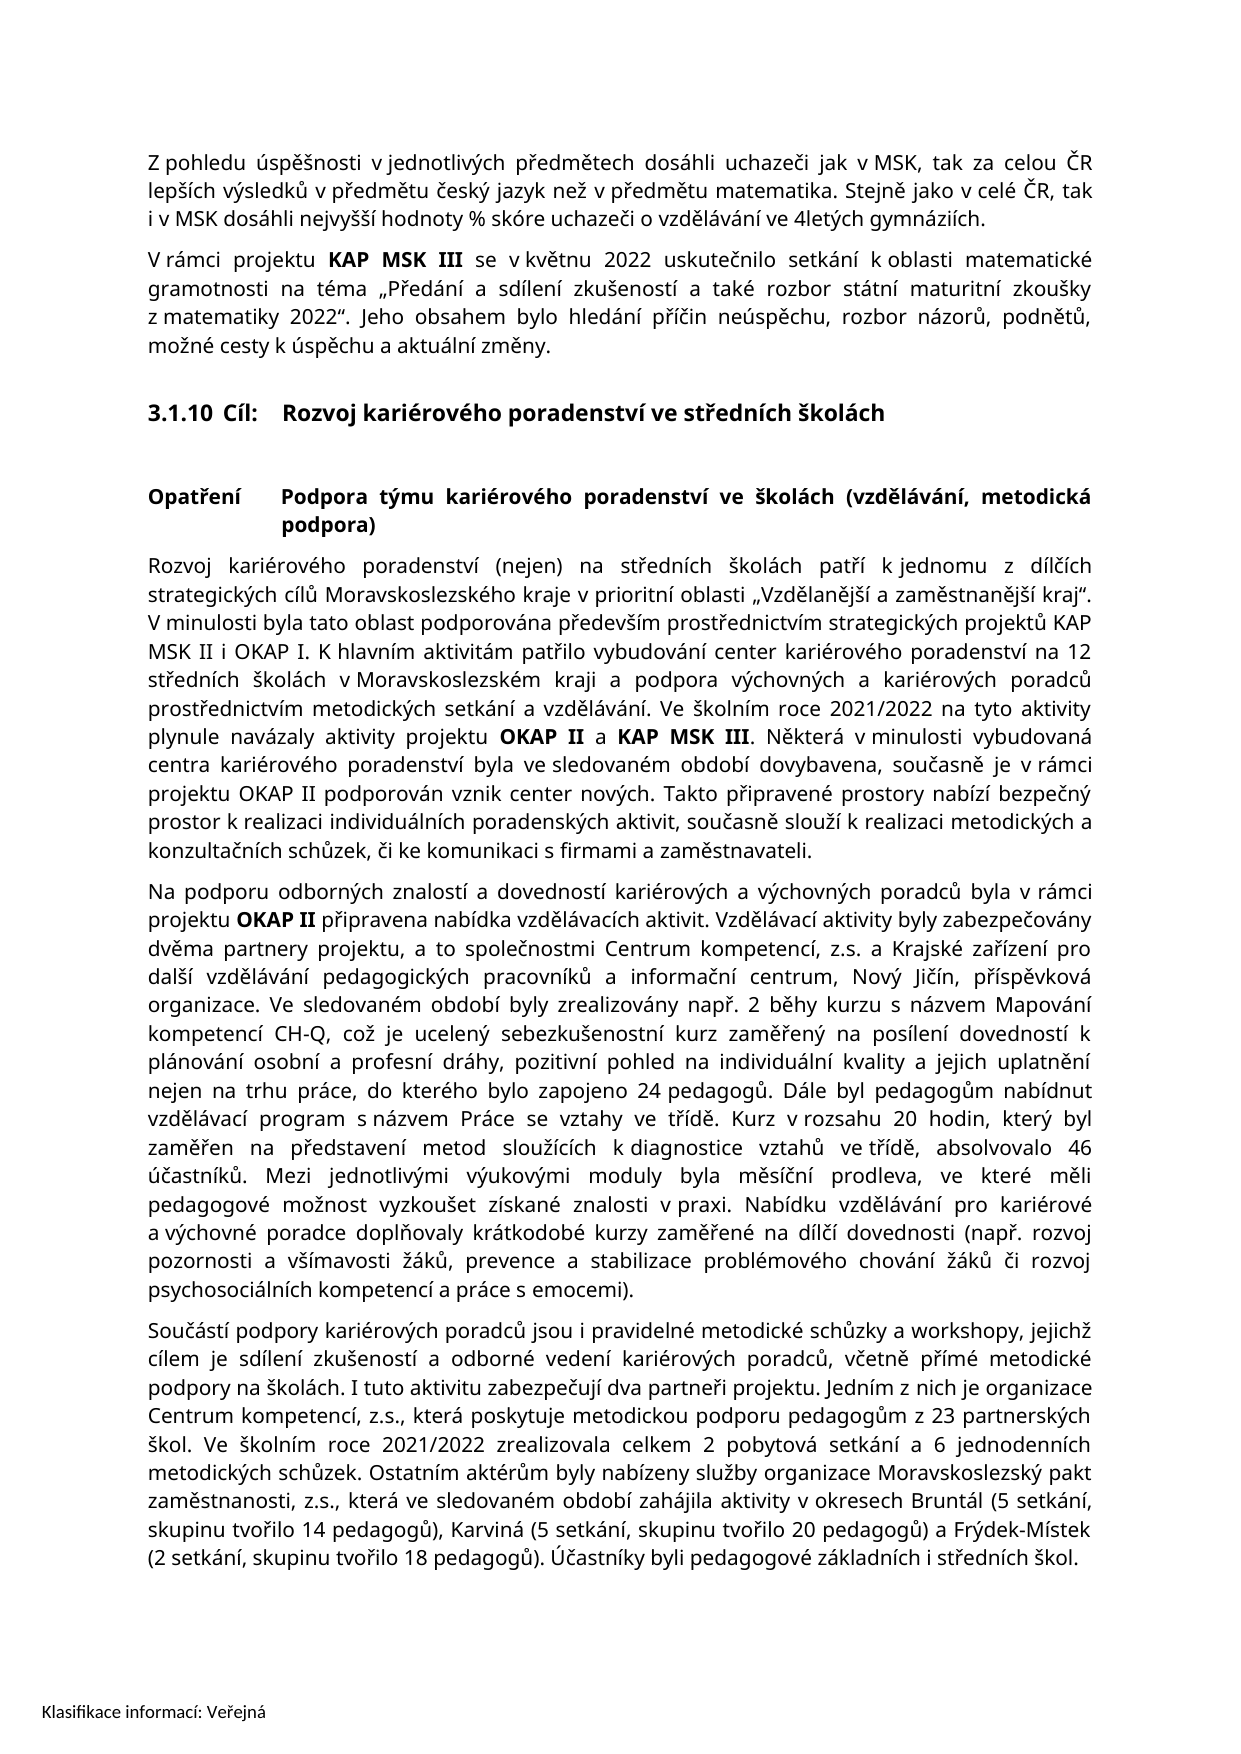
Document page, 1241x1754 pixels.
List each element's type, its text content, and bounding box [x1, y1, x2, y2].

subtitle Cíl: Rozvoj kariérového poradenství ve středních školách [148, 397, 1092, 428]
text V rámci projektu KAP MSK III se v květnu 2022 uskutečnilo setkání k oblasti matematické gramotnosti na téma „Předání a sdílení zkušeností a také rozbor státní maturitní zkoušky z matematiky 2022“. Jeho obsahem bylo hledání příčin neúspěchu, rozbor názorů, podnětů, možné cesty k úspěchu a aktuální změny. [148, 246, 1092, 359]
text Součástí podpory kariérových poradců jsou i pravidelné metodické schůzky a workshopy, jejichž cílem je sdílení zkušeností a odborné vedení kariérových poradců, včetně přímé metodické podpory na školách. I tuto aktivitu zabezpečují dva partneři projektu. Jedním z nich je organizace Centrum kompetencí, z.s., která poskytuje metodickou podporu pedagogům z 23 partnerských škol. Ve školním roce 2021/2022 zrealizovala celkem 2 pobytová setkání a 6 jednodenních metodických schůzek. Ostatním aktérům byly nabízeny služby organizace Moravskoslezský pakt zaměstnanosti, z.s., která ve sledovaném období zahájila aktivity v okresech Bruntál (5 setkání, skupinu tvořilo 14 pedagogů), Karviná (5 setkání, skupinu tvořilo 20 pedagogů) a Frýdek-Místek (2 setkání, skupinu tvořilo 18 pedagogů). Účastníky byli pedagogové základních i středních škol. [148, 1316, 1092, 1572]
text Z pohledu úspěšnosti v jednotlivých předmětech dosáhli uchazeči jak v MSK, tak za celou ČR lepších výsledků v předmětu český jazyk než v předmětu matematika. Stejně jako v celé ČR, tak i v MSK dosáhli nejvyšší hodnoty % skóre uchazeči o vzdělávání ve 4letých gymnáziích. [148, 148, 1092, 233]
text Rozvoj kariérového poradenství (nejen) na středních školách patří k jednomu z dílčích strategických cílů Moravskoslezského kraje v prioritní oblasti „Vzdělanější a zaměstnanější kraj“. V minulosti byla tato oblast podporována především prostřednictvím strategických projektů KAP MSK II i OKAP I. K hlavním aktivitám patřilo vybudování center kariérového poradenství na 12 středních školách v Moravskoslezském kraji a podpora výchovných a kariérových poradců prostřednictvím metodických setkání a vzdělávání. Ve školním roce 2021/2022 na tyto aktivity plynule navázaly aktivity projektu OKAP II a KAP MSK III. Některá v minulosti vybudovaná centra kariérového poradenství byla ve sledovaném období dovybavena, současně je v rámci projektu OKAP II podporován vznik center nových. Takto připravené prostory nabízí bezpečný prostor k realizaci individuálních poradenských aktivit, současně slouží k realizaci metodických a konzultačních schůzek, či ke komunikaci s firmami a zaměstnavateli. [148, 552, 1092, 864]
text Na podporu odborných znalostí a dovedností kariérových a výchovných poradců byla v rámci projektu OKAP II připravena nabídka vzdělávacích aktivit. Vzdělávací aktivity byly zabezpečovány dvěma partnery projektu, a to společnostmi Centrum kompetencí, z.s. a Krajské zařízení pro další vzdělávání pedagogických pracovníků a informační centrum, Nový Jičín, příspěvková organizace. Ve sledovaném období byly zrealizovány např. 2 běhy kurzu s názvem Mapování kompetencí CH-Q, což je ucelený sebezkušenostní kurz zaměřený na posílení dovedností k plánování osobní a profesní dráhy, pozitivní pohled na individuální kvality a jejich uplatnění nejen na trhu práce, do kterého bylo zapojeno 24 pedagogů. Dále byl pedagogům nabídnut vzdělávací program s názvem Práce se vztahy ve třídě. Kurz v rozsahu 20 hodin, který byl zaměřen na představení metod sloužících k diagnostice vztahů ve třídě, absolvovalo 46 účastníků. Mezi jednotlivými výukovými moduly byla měsíční prodleva, ve které měli pedagogové možnost vyzkoušet získané znalosti v praxi. Nabídku vzdělávání pro kariérové a výchovné poradce doplňovaly krátkodobé kurzy zaměřené na dílčí dovednosti (např. rozvoj pozornosti a všímavosti žáků, prevence a stabilizace problémového chování žáků či rozvoj psychosociálních kompetencí a práce s emocemi). [148, 877, 1092, 1303]
text Opatření Podpora týmu kariérového poradenství ve školách (vzdělávání, metodická podpora) [148, 482, 1092, 539]
